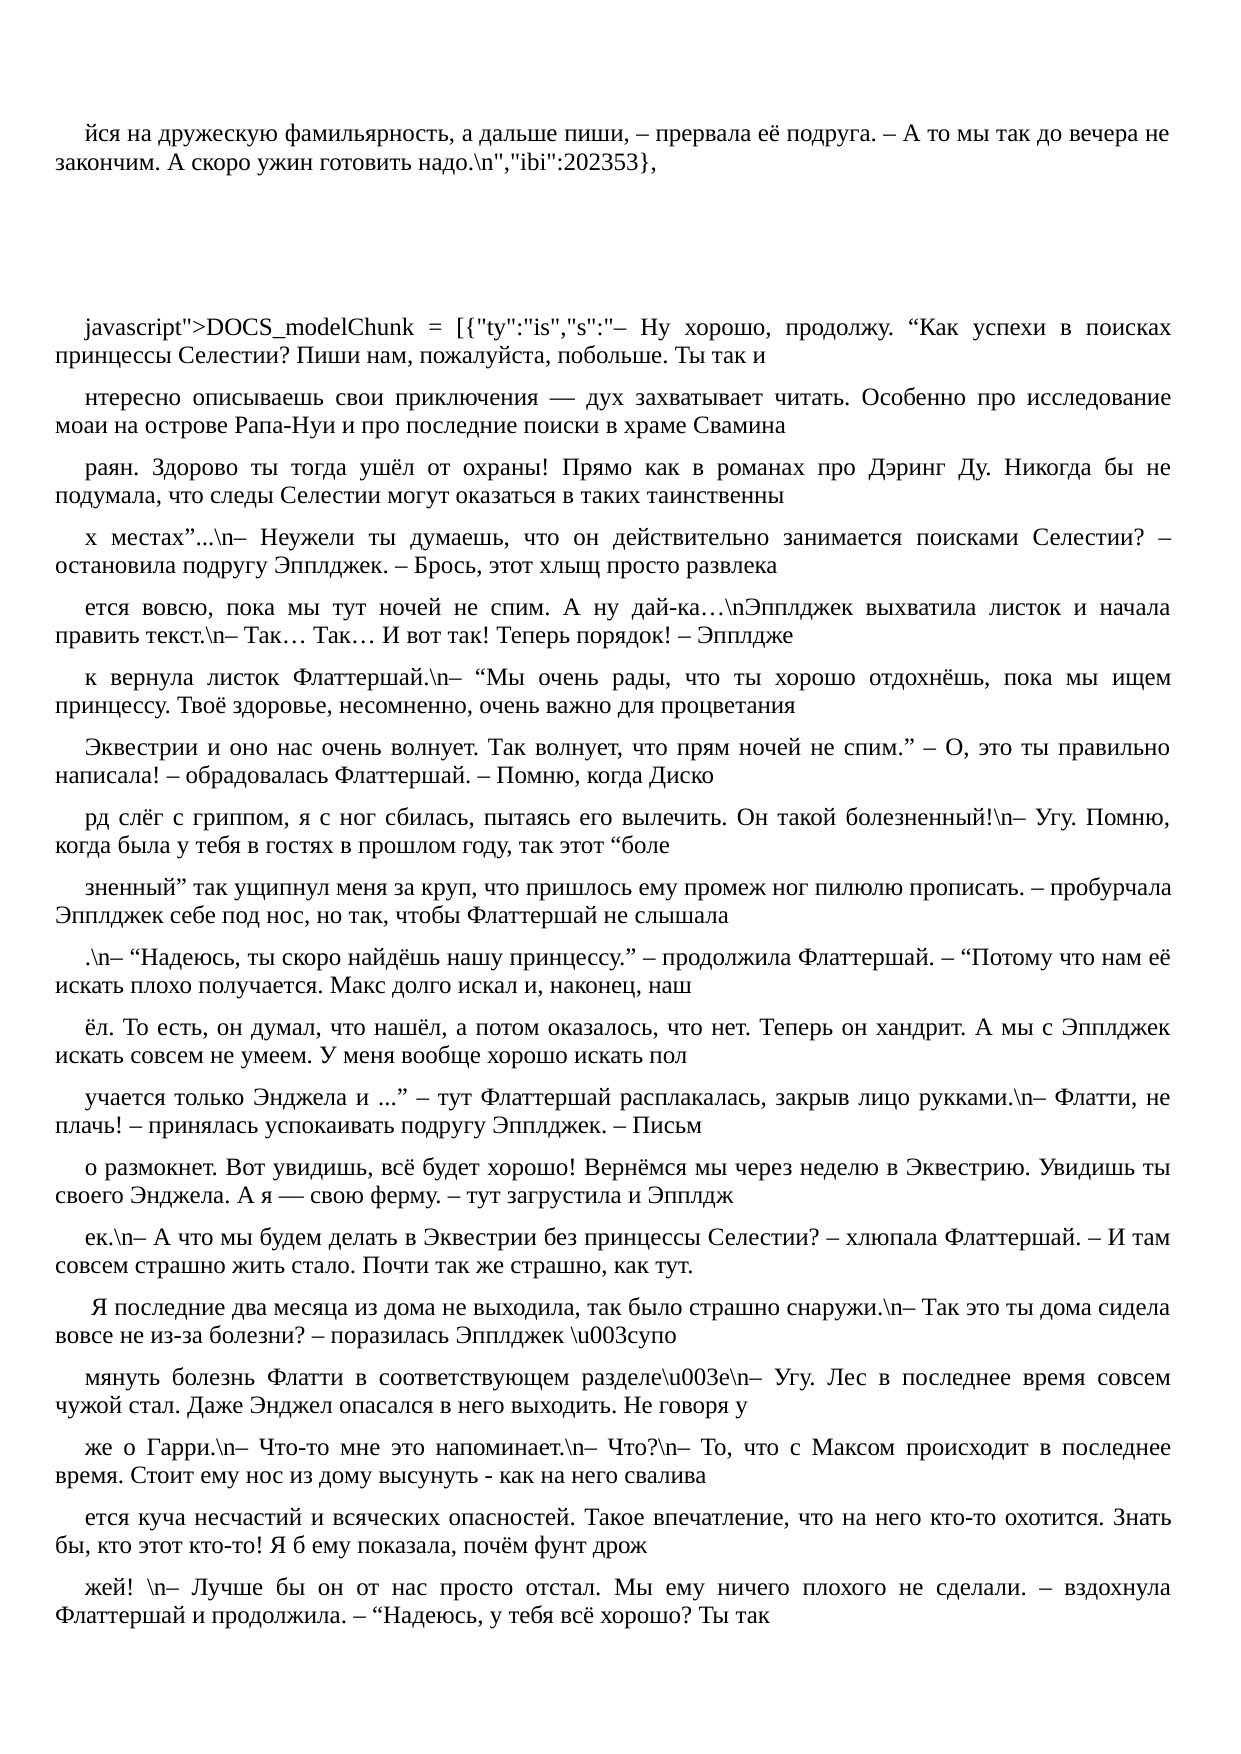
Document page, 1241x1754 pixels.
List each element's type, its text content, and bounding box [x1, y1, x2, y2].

text Эквестрии и оно нас очень волнует. Так волнует, что прям ночей не спим.” – О, это ты правильно написала! – обрадовалась Флаттершай. – Помню, когда Диско [55, 732, 1172, 789]
text .\n– “Надеюсь, ты скоро найдёшь нашу принцессу.” – продолжила Флаттершай. – “Потому что нам её искать плохо получается. Макс долго искал и, наконец, наш [55, 942, 1172, 999]
text рд слёг с гриппом, я с ног сбилась, пытаясь его вылечить. Он такой болезненный!\n– Угу. Помню, когда была у тебя в гостях в прошлом году, так этот “боле [55, 802, 1172, 859]
text жей! \n– Лучше бы он от нас просто отстал. Мы ему ничего плохого не сделали. – вздохнула Флаттершай и продолжила. – “Надеюсь, у тебя всё хорошо? Ты так [55, 1572, 1172, 1629]
text же о Гарри.\n– Что-то мне это напоминает.\n– Что?\n– То, что с Максом происходит в последнее время. Стоит ему нос из дому высунуть - как на него свалива [55, 1432, 1172, 1489]
text раян. Здорово ты тогда ушёл от охраны! Прямо как в романах про Дэринг Ду. Никогда бы не подумала, что следы Селестии могут оказаться в таких таинственны [55, 452, 1172, 509]
text х местах”...\n– Неужели ты думаешь, что он действительно занимается поисками Селестии? – остановила подругу Эпплджек. – Брось, этот хлыщ просто развлека [55, 522, 1172, 579]
text javascript">DOCS_modelChunk = [{"ty":"is","s":"– Ну хорошо, продолжу. “Как успехи в поисках принцессы Селестии? Пиши нам, пожалуйста, побольше. Ты так и [55, 312, 1172, 369]
text ется вовсю, пока мы тут ночей не спим. А ну дай-ка…\nЭпплджек выхватила листок и начала править текст.\n– Так… Так… И вот так! Теперь порядок! – Эпплдже [55, 592, 1172, 649]
text к вернула листок Флаттершай.\n– “Мы очень рады, что ты хорошо отдохнёшь, пока мы ищем принцессу. Твоё здоровье, несомненно, очень важно для процветания [55, 662, 1172, 719]
text ек.\n– А что мы будем делать в Эквестрии без принцессы Селестии? – хлюпала Флаттершай. – И там совсем страшно жить стало. Почти так же страшно, как тут. [55, 1222, 1172, 1279]
text учается только Энджела и ...” – тут Флаттершай расплакалась, закрыв лицо рукками.\n– Флатти, не плачь! – принялась успокаивать подругу Эпплджек. – Письм [55, 1082, 1172, 1139]
text ется куча несчастий и всяческих опасностей. Такое впечатление, что на него кто-то охотится. Знать бы, кто этот кто-то! Я б ему показала, почём фунт дрож [55, 1502, 1172, 1559]
text мянуть болезнь Флатти в соответствующем разделе\u003e\n– Угу. Лес в последнее время совсем чужой стал. Даже Энджел опасался в него выходить. Не говоря у [55, 1362, 1172, 1419]
text ёл. То есть, он думал, что нашёл, а потом оказалось, что нет. Теперь он хандрит. А мы с Эпплджек искать совсем не умеем. У меня вообще хорошо искать пол [55, 1012, 1172, 1069]
text йся на дружескую фамильярность, а дальше пиши, – прервала её подруга. – А то мы так до вечера не закончим. А скоро ужин готовить надо.\n","ibi":202353}, [55, 118, 1172, 176]
text нтересно описываешь свои приключения — дух захватывает читать. Особенно про исследование моаи на острове Рапа-Нуи и про последние поиски в храме Свамина [55, 382, 1172, 439]
text о размокнет. Вот увидишь, всё будет хорошо! Вернёмся мы через неделю в Эквестрию. Увидишь ты своего Энджела. А я — свою ферму. – тут загрустила и Эпплдж [55, 1152, 1172, 1209]
text зненный” так ущипнул меня за круп, что пришлось ему промеж ног пилюлю прописать. – пробурчала Эпплджек себе под нос, но так, чтобы Флаттершай не слышала [55, 872, 1172, 929]
text Я последние два месяца из дома не выходила, так было страшно снаружи.\n– Так это ты дома сидела вовсе не из-за болезни? – поразилась Эпплджек \u003cупо [55, 1292, 1172, 1349]
